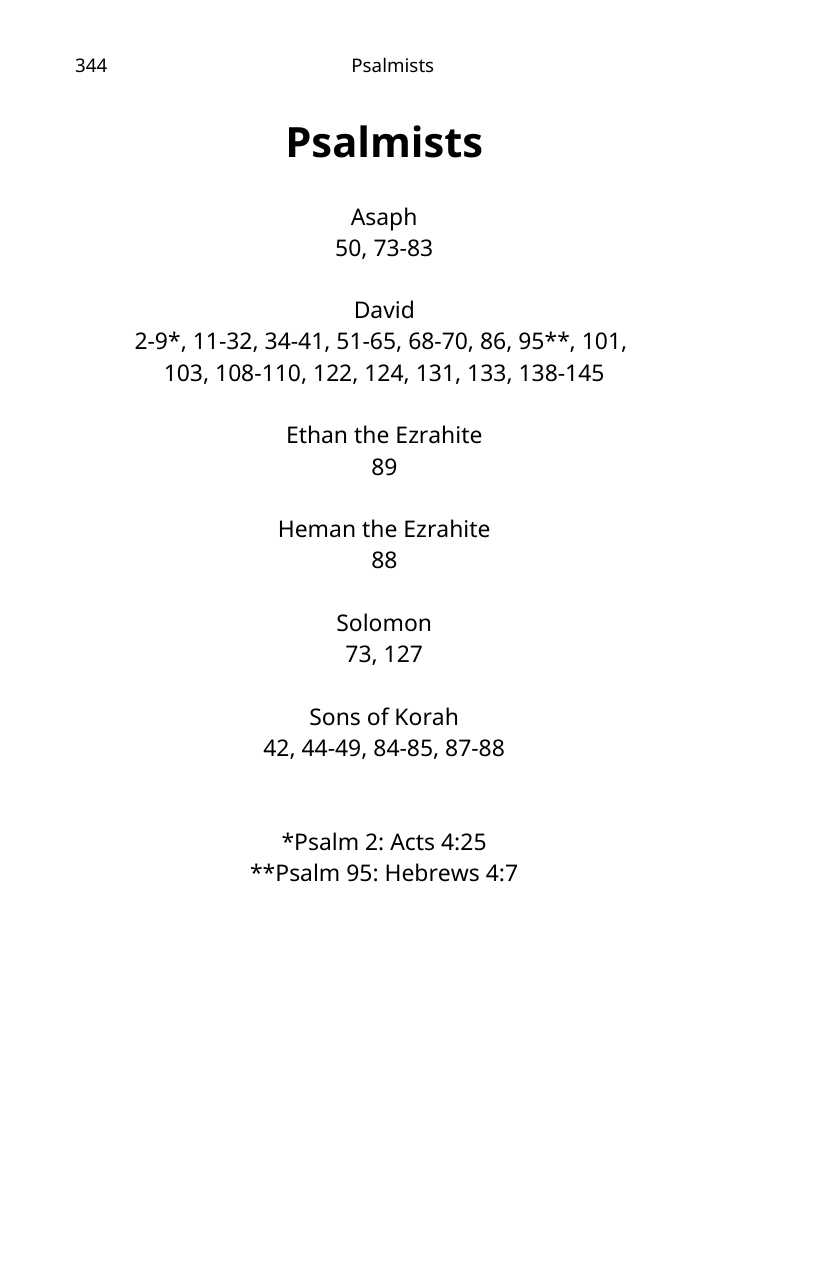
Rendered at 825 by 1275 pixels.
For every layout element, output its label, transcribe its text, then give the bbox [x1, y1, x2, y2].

text Sons of Korah [75, 701, 693, 732]
subtitle Psalmists [75, 112, 693, 169]
text *Psalm 2: Acts 4:25 [75, 826, 693, 857]
text 73, 127 [75, 638, 693, 669]
text Heman the Ezrahite [75, 513, 693, 544]
text 88 [75, 544, 693, 576]
text 89 [75, 451, 693, 482]
text **Psalm 95: Hebrews 4:7 [75, 857, 693, 888]
text Solomon [75, 607, 693, 638]
text Ethan the Ezrahite [75, 419, 693, 451]
text Asaph [75, 201, 693, 232]
text 50, 73-83 [75, 232, 693, 263]
text David [75, 294, 693, 326]
text 2-9*, 11-32, 34-41, 51-65, 68-70, 86, 95**, 101, 103, 108-110, 122, 124, 131, 133, 138-145 [75, 326, 693, 388]
text 42, 44-49, 84-85, 87-88 [75, 732, 693, 763]
